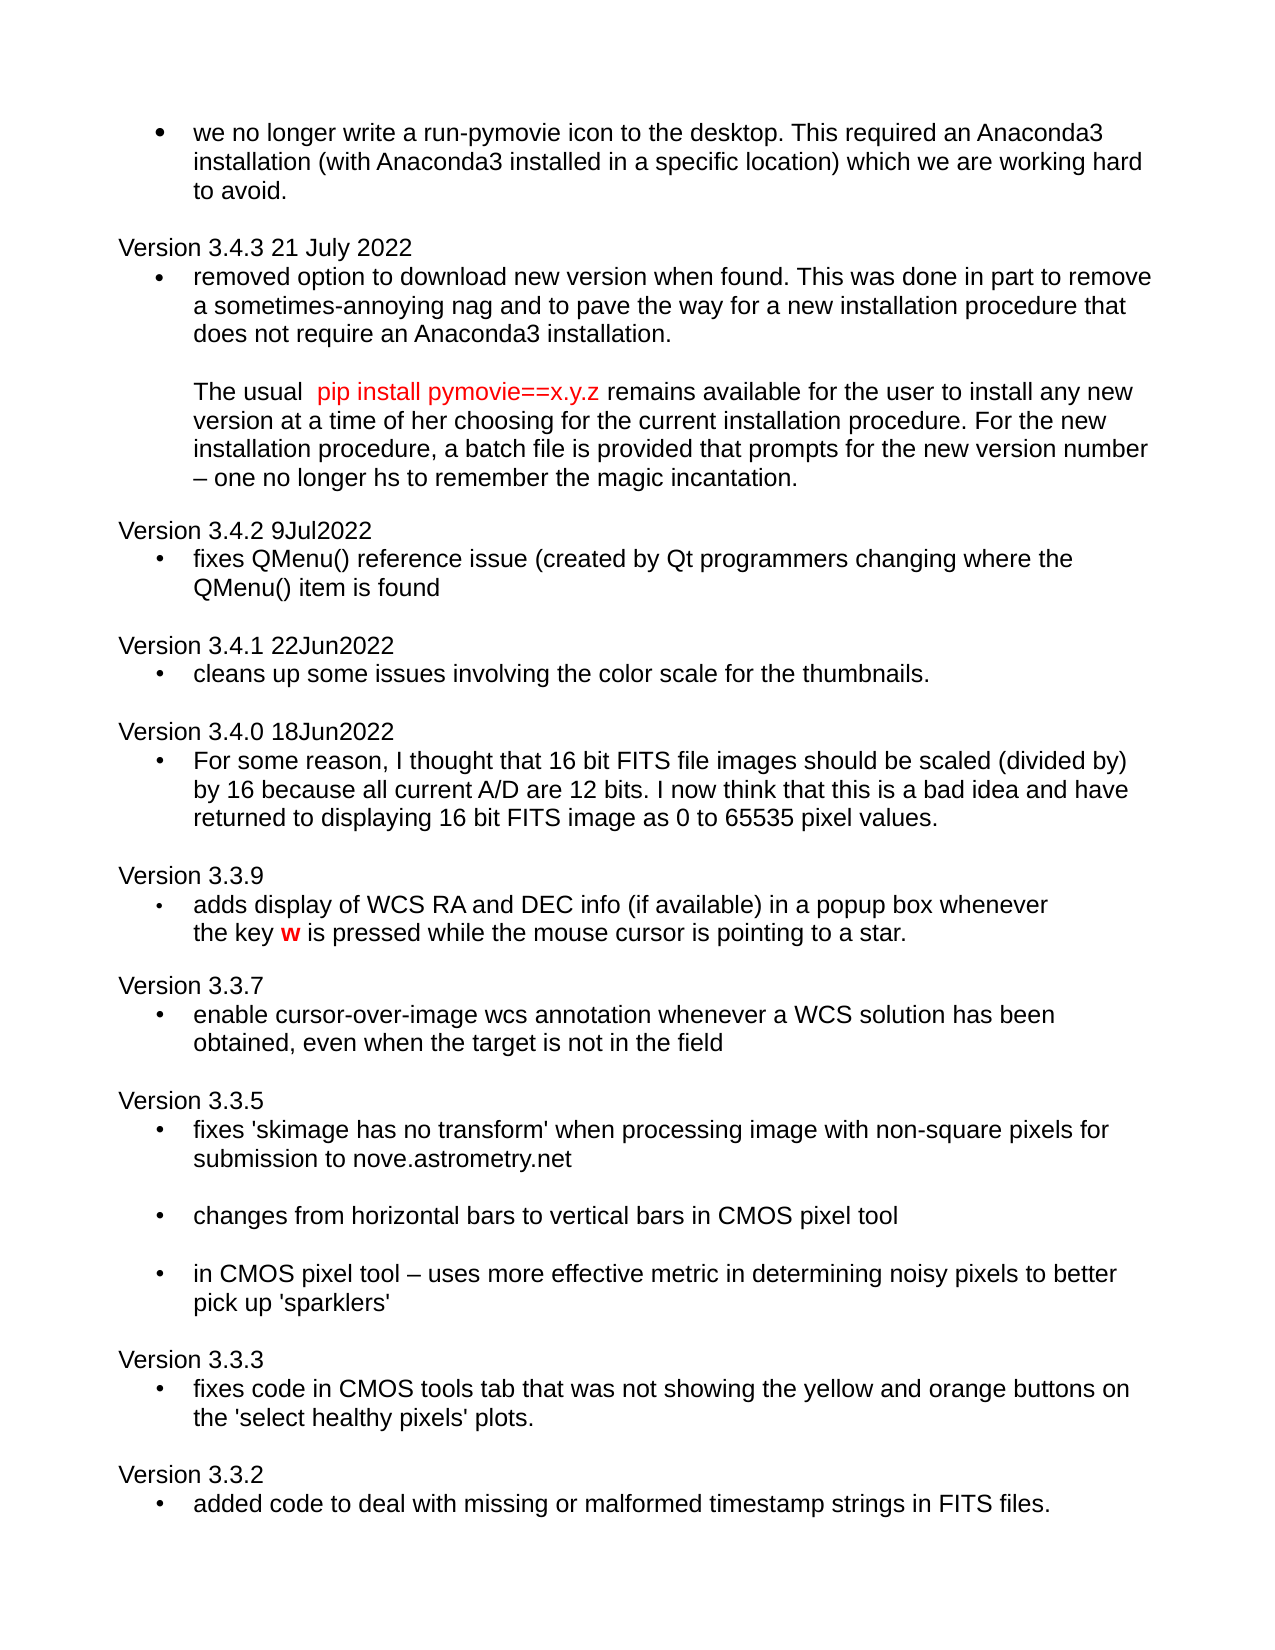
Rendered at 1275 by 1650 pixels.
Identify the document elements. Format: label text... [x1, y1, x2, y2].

list fixes QMenu() reference issue (created by Qt programmers changing where the QMenu() item is found [156, 544, 1157, 631]
text Version 3.4.0 18Jun2022 [118, 717, 1157, 746]
list cleans up some issues involving the color scale for the thumbnails. [156, 659, 1157, 717]
list we no longer write a run-pymovie icon to the desktop. This required an Anaconda3 installation (with Anaconda3 installed in a specific location) which we are working hard to avoid. [156, 118, 1157, 233]
list changes from horizontal bars to vertical bars in CMOS pixel tool [156, 1201, 1157, 1259]
list added code to deal with missing or malformed timestamp strings in FITS files. [156, 1489, 1157, 1518]
text Version 3.4.1 22Jun2022 [118, 631, 1157, 659]
text Version 3.4.3 21 July 2022 [118, 233, 1157, 262]
list For some reason, I thought that 16 bit FITS file images should be scaled (divided by) by 16 because all current A/D are 12 bits. I now think that this is a bad idea and have returned to displaying 16 bit FITS image as 0 to 65535 pixel values. [156, 746, 1157, 861]
text Version 3.3.2 [118, 1460, 1157, 1489]
list in CMOS pixel tool – uses more effective metric in determining noisy pixels to better pick up 'sparklers' [156, 1259, 1157, 1345]
text Version 3.3.7 [118, 971, 1157, 999]
text Version 3.4.2 9Jul2022 [118, 516, 1157, 544]
text Version 3.3.9 [118, 861, 1157, 890]
text Version 3.3.3 [118, 1345, 1157, 1374]
list fixes code in CMOS tools tab that was not showing the yellow and orange buttons on the 'select healthy pixels' plots. [156, 1374, 1157, 1431]
list enable cursor-over-image wcs annotation whenever a WCS solution has been obtained, even when the target is not in the field [156, 999, 1157, 1086]
list removed option to download new version when found. This was done in part to remove a sometimes-annoying nag and to pave the way for a new installation procedure that does not require an Anaconda3 installation. The usual pip install pymovie==x.y.z remains available for the user to install any new version at a time of her choosing for the current installation procedure. For the new installation procedure, a batch file is provided that prompts for the new version number – one no longer hs to remember the magic incantation. [156, 262, 1157, 516]
text Version 3.3.5 [118, 1086, 1157, 1115]
list adds display of WCS RA and DEC info (if available) in a popup box whenever the key w is pressed while the mouse cursor is pointing to a star. [156, 890, 1157, 971]
list fixes 'skimage has no transform' when processing image with non-square pixels for submission to nove.astrometry.net [156, 1115, 1157, 1201]
